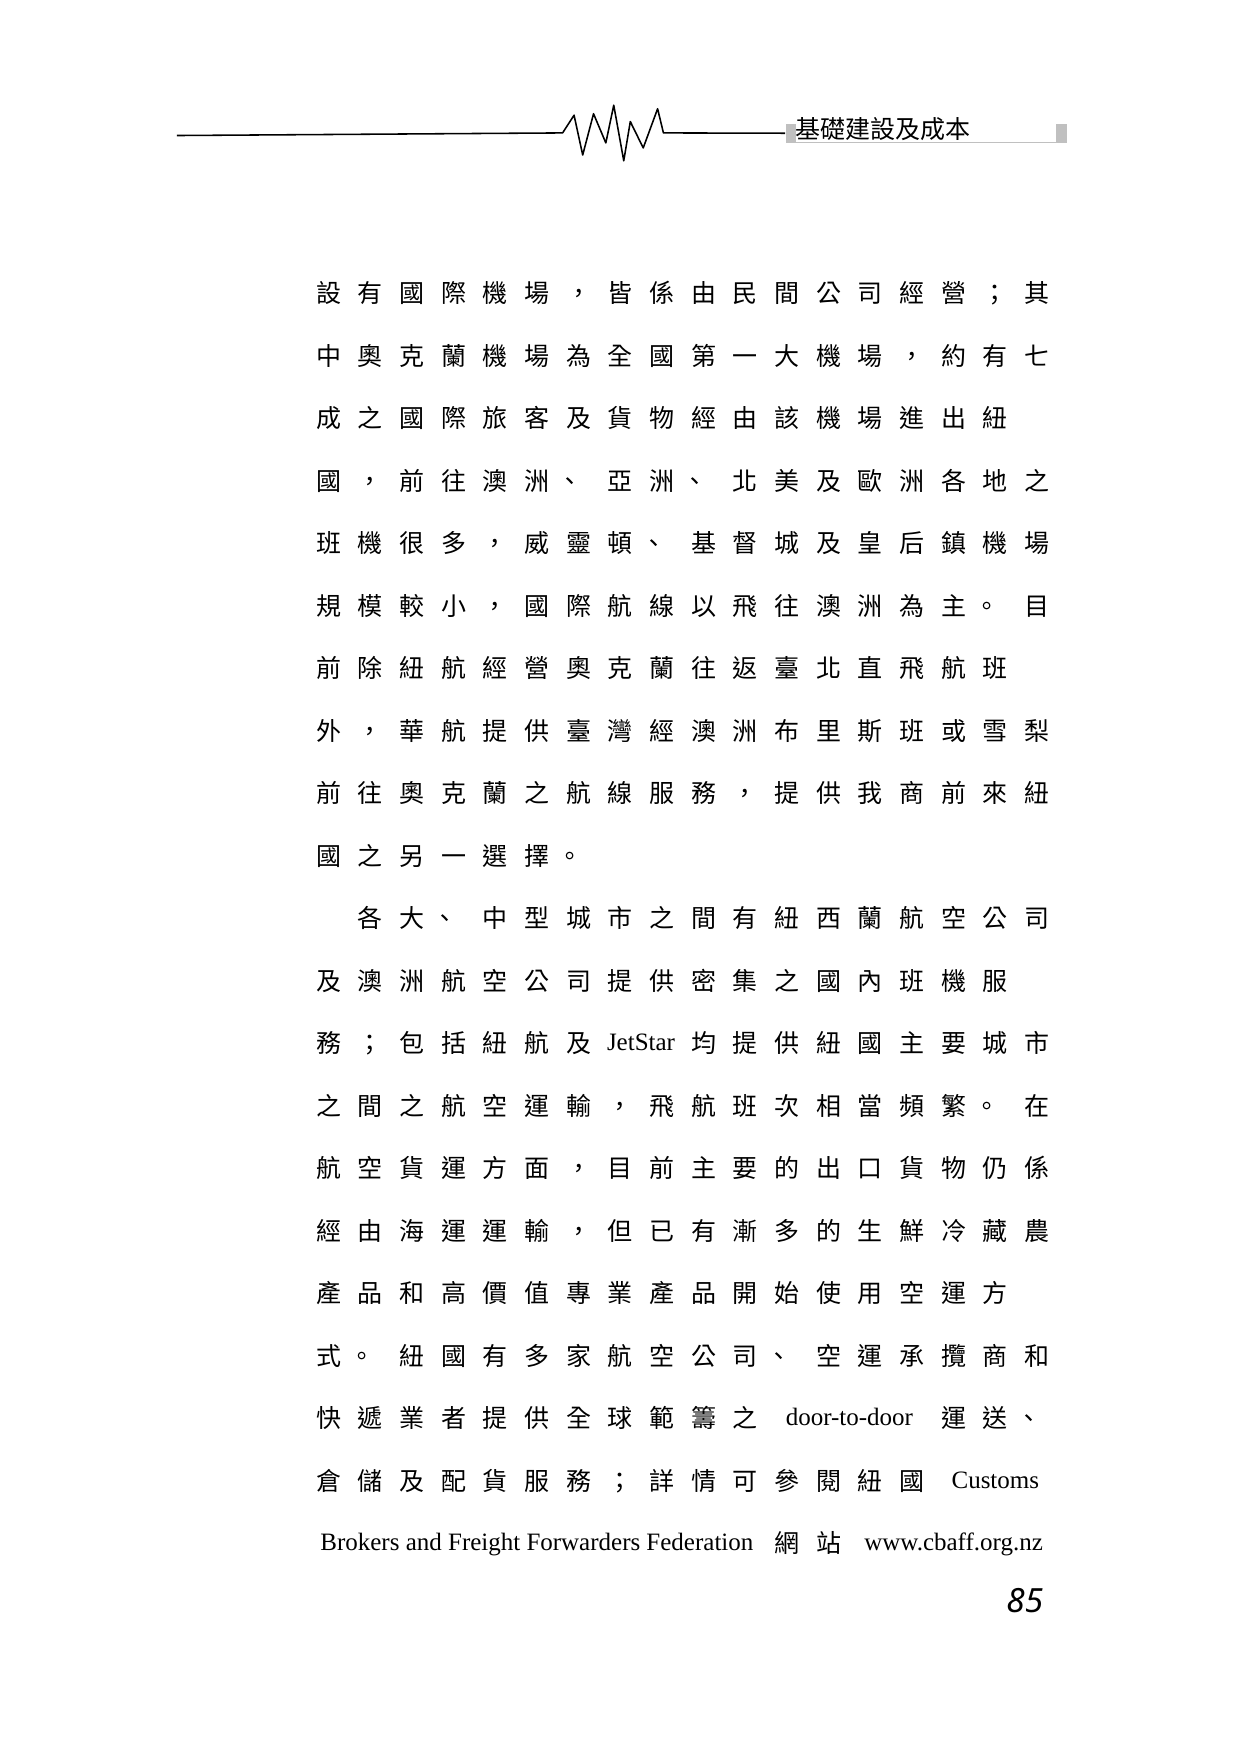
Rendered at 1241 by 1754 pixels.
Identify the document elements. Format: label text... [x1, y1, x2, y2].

text 設有國際機場，皆係由民間公司經營；其中奧克蘭機場為全國第一大機場，約有七成之國際旅客及貨物經由該機場進出紐國，前往澳洲、亞洲、北美及歐洲各地之班機很多，威靈頓、基督城及皇后鎮機場規模較小，國際航線以飛往澳洲為主。目前除紐航經營奧克蘭往返臺北直飛航班外，華航提供臺灣經澳洲布里斯班或雪梨前往奧克蘭之航線服務，提供我商前來紐國之另一選擇。 [281, 250, 1058, 875]
text 各大、中型城市之間有紐西蘭航空公司及澳洲航空公司提供密集之國內班機服務；包括紐航及JetStar均提供紐國主要城市之間之航空運輸，飛航班次相當頻繁。在航空貨運方面，目前主要的出口貨物仍係經由海運運輸，但已有漸多的生鮮冷藏農產品和高價值專業產品開始使用空運方式。紐國有多家航空公司、空運承攬商和快遞業者提供全球範籌之door-to-door運送、倉儲及配貨服務；詳情可參閱紐國Customs Brokers and Freight Forwarders Federation網站www.cbaff.org.nz [281, 875, 1058, 1563]
